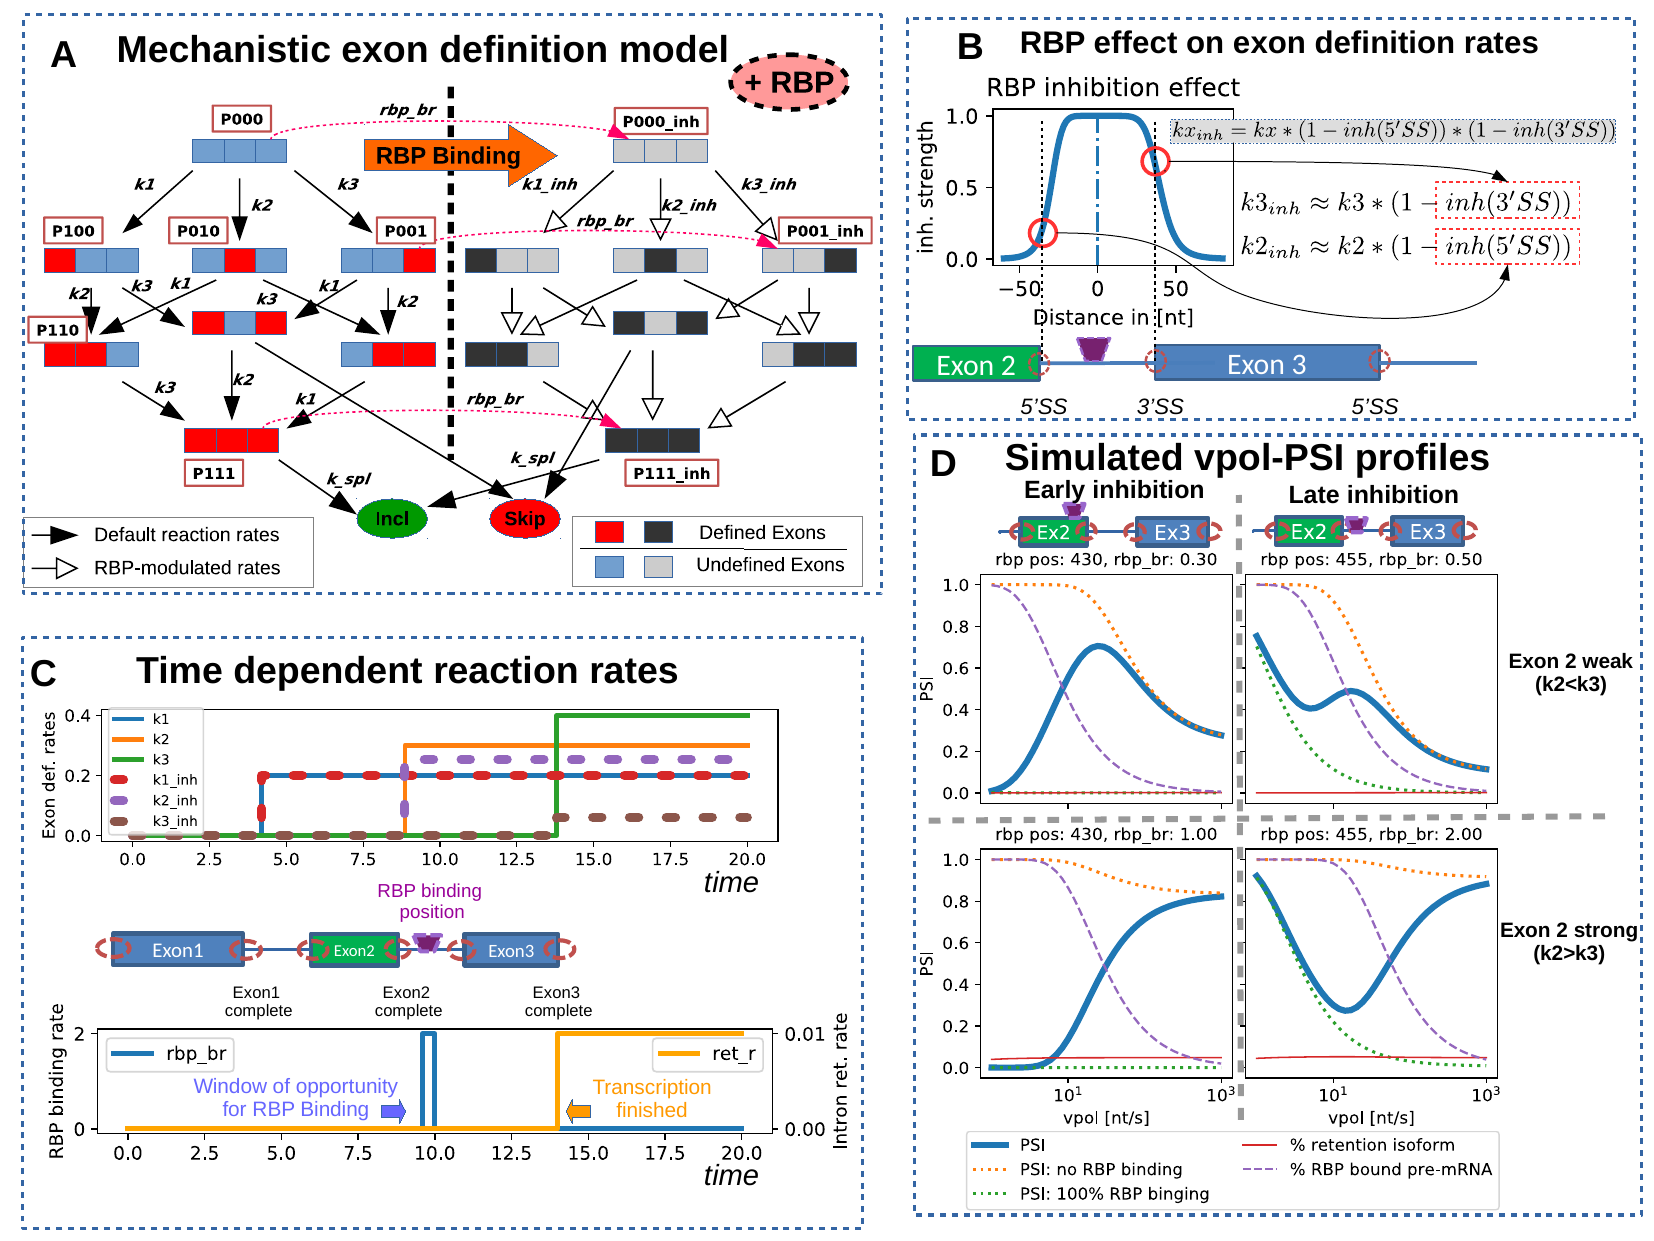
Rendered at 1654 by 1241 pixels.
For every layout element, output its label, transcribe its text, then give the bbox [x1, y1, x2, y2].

text_box [447, 318, 454, 331]
text_box [550, 178, 578, 190]
text_box [293, 169, 373, 234]
text_box [614, 214, 635, 227]
text_box [683, 279, 802, 336]
text_box C [15, 645, 76, 706]
text_box [95, 527, 119, 542]
text_box [27, 287, 138, 366]
text_box [270, 530, 279, 542]
text_box [447, 202, 454, 215]
text_box [1393, 517, 1463, 545]
text_box [380, 287, 397, 335]
text_box [753, 560, 763, 572]
text_box [624, 458, 720, 487]
text_box [762, 343, 856, 366]
text_box [447, 376, 454, 389]
text_box [183, 458, 245, 487]
text_box [649, 178, 683, 241]
text_box Late inhibition [1250, 473, 1498, 516]
text_box [193, 136, 287, 163]
text_box [179, 528, 208, 542]
text_box [447, 337, 454, 350]
text_box [170, 277, 183, 289]
text_box [756, 524, 766, 540]
text_box Exon3 complete [510, 975, 608, 1028]
text_box [769, 178, 797, 190]
text_box [134, 178, 155, 190]
text_box Exon1 [113, 933, 243, 966]
text_box [295, 392, 308, 405]
text_box [43, 216, 104, 245]
text_box [98, 279, 217, 335]
text_box [500, 287, 524, 335]
text_box [465, 343, 559, 366]
text_box [168, 216, 229, 245]
text_box [341, 246, 435, 272]
text_box [193, 311, 287, 335]
text_box [714, 170, 873, 272]
text_box A [35, 26, 93, 84]
text_box [109, 560, 121, 575]
picture [22, 707, 797, 874]
text_box [700, 525, 713, 539]
picture [27, 1000, 853, 1185]
text_box [221, 530, 230, 542]
text_box [510, 451, 523, 464]
text_box Exon2 [310, 933, 398, 966]
text_box [797, 287, 821, 335]
text_box [194, 561, 210, 575]
text_box [576, 214, 607, 232]
text_box [44, 249, 138, 272]
text_box [644, 522, 673, 543]
text_box [465, 249, 559, 272]
text_box [413, 935, 442, 952]
text_box time [689, 1151, 844, 1201]
text_box [745, 528, 755, 540]
text_box [231, 178, 248, 241]
text_box RBP effect on exon definition rates [1005, 18, 1654, 76]
text_box [326, 472, 339, 485]
text_box [707, 380, 787, 429]
text_box [447, 183, 454, 196]
text_box [447, 260, 454, 273]
text_box [519, 279, 638, 336]
text_box [764, 560, 774, 572]
text_box [466, 392, 497, 408]
text_box [755, 52, 850, 112]
text_box [254, 341, 700, 539]
text_box [162, 530, 178, 542]
text_box [641, 350, 665, 421]
text_box [154, 381, 176, 394]
text_box [271, 563, 280, 575]
text_box [238, 561, 270, 575]
text_box B [942, 18, 1003, 60]
text_box [31, 525, 79, 545]
text_box [732, 560, 742, 572]
text_box [375, 216, 438, 246]
text_box [278, 459, 428, 539]
picture [914, 546, 1524, 1224]
text_box [262, 279, 381, 335]
text_box [816, 528, 826, 540]
text_box [337, 178, 359, 190]
text_box [773, 525, 795, 539]
text_box Transcription finished [567, 1068, 737, 1131]
text_box [185, 425, 279, 452]
text_box [122, 170, 194, 234]
text_box [209, 530, 220, 542]
text_box [835, 560, 844, 572]
text_box [95, 560, 108, 575]
text_box [1021, 512, 1087, 545]
text_box [1276, 517, 1342, 545]
text_box [775, 557, 784, 572]
text_box [31, 556, 79, 580]
text_box [157, 560, 178, 575]
text_box Exon3 [464, 933, 558, 966]
text_box [522, 178, 543, 190]
text_box Time dependent reaction rates [121, 641, 827, 699]
text_box Simulated vpol-PSI profiles [990, 429, 1654, 486]
text_box [447, 279, 454, 292]
text_box [344, 472, 372, 488]
text_box Exon1 complete [210, 975, 308, 1028]
text_box [814, 560, 824, 572]
text_box [150, 528, 156, 542]
text_box [447, 395, 454, 408]
text_box time [689, 859, 844, 908]
text_box [614, 249, 707, 272]
text_box [251, 199, 273, 211]
text_box [607, 120, 709, 163]
text_box RBP binding position [357, 873, 508, 935]
text_box [122, 560, 134, 575]
text_box [447, 415, 454, 427]
text_box [223, 350, 254, 421]
text_box [697, 557, 709, 572]
text_box [181, 277, 191, 289]
text_box [595, 522, 624, 543]
text_box [714, 528, 724, 540]
text_box [792, 557, 814, 572]
text_box [743, 557, 752, 572]
text_box [601, 228, 612, 232]
text_box [364, 121, 558, 187]
text_box [119, 526, 145, 542]
text_box [211, 120, 273, 133]
text_box [614, 311, 707, 335]
text_box [210, 560, 231, 575]
text_box [689, 199, 717, 211]
text_box [741, 178, 763, 190]
text_box [1137, 518, 1208, 545]
text_box [722, 557, 731, 572]
text_box [397, 295, 419, 307]
text_box [341, 343, 435, 366]
text_box [121, 380, 185, 421]
text_box Exon 2 strong (k2>k3) [1473, 910, 1654, 1003]
text_box [447, 241, 454, 254]
text_box [539, 170, 615, 234]
text_box Exon2 complete [360, 975, 458, 1028]
text_box Exon 2 weak (k2<k3) [1482, 642, 1654, 734]
text_box [193, 249, 287, 272]
text_box [447, 125, 454, 138]
text_box D [915, 435, 976, 496]
text_box [447, 221, 454, 234]
text_box [795, 528, 805, 540]
text_box [447, 299, 454, 311]
text_box [644, 557, 673, 578]
text_box [528, 451, 556, 467]
text_box [825, 560, 834, 572]
text_box Early inhibition [990, 468, 1239, 512]
text_box [142, 563, 156, 575]
text_box [447, 357, 454, 369]
text_box [306, 393, 316, 405]
text_box [381, 1099, 406, 1124]
text_box [179, 563, 189, 575]
text_box [504, 392, 525, 405]
text_box Window of opportunity for RBP Binding [164, 1067, 428, 1129]
picture [911, 60, 1632, 420]
text_box [237, 528, 269, 542]
text_box Mechanistic exon definition model [101, 20, 755, 120]
text_box [595, 557, 624, 578]
text_box [447, 434, 454, 447]
text_box [806, 528, 815, 539]
text_box [724, 524, 733, 539]
text_box [735, 528, 744, 539]
text_box [256, 292, 278, 305]
text_box [1345, 518, 1367, 533]
text_box [711, 560, 721, 572]
